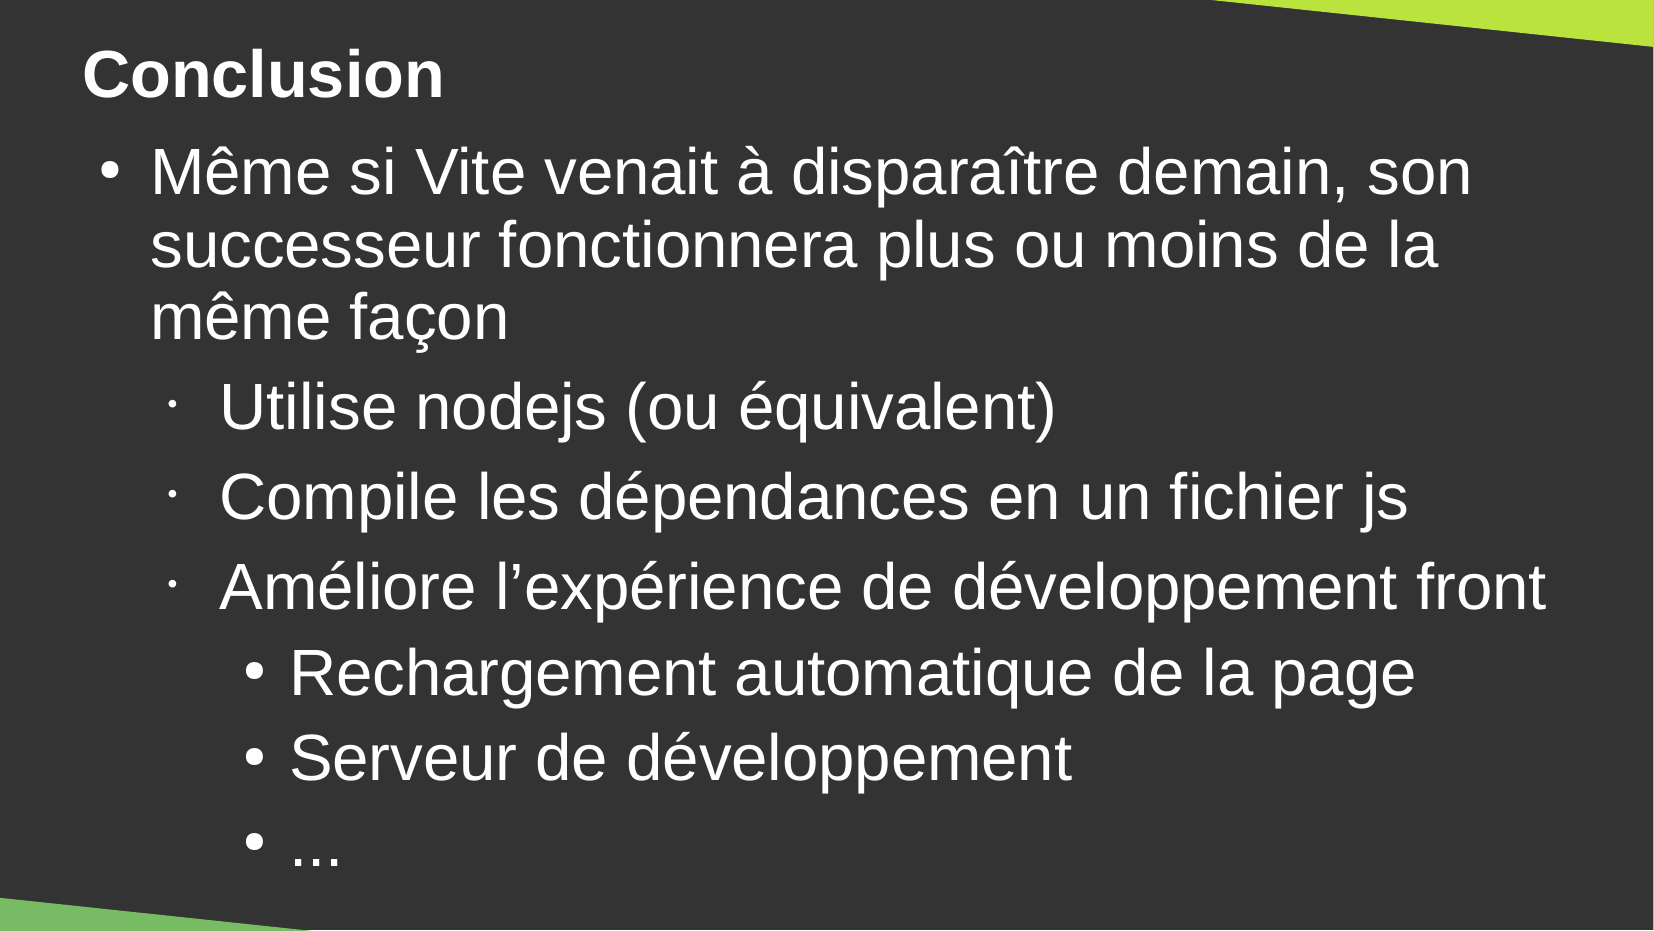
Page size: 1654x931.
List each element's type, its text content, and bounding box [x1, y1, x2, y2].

list Même si Vite venait à disparaître demain, son successeur fonctionnera plus ou moins de la même façon Utilise nodejs (ou équivalent) Compile les dépendances en un fichier js Améliore l’expérience de développement front Rechargement automatique de la page Serveur de développement ... [80, 135, 1620, 886]
text_box [0, 897, 313, 931]
text_box [1211, 0, 1654, 47]
title Conclusion [82, 37, 1571, 114]
